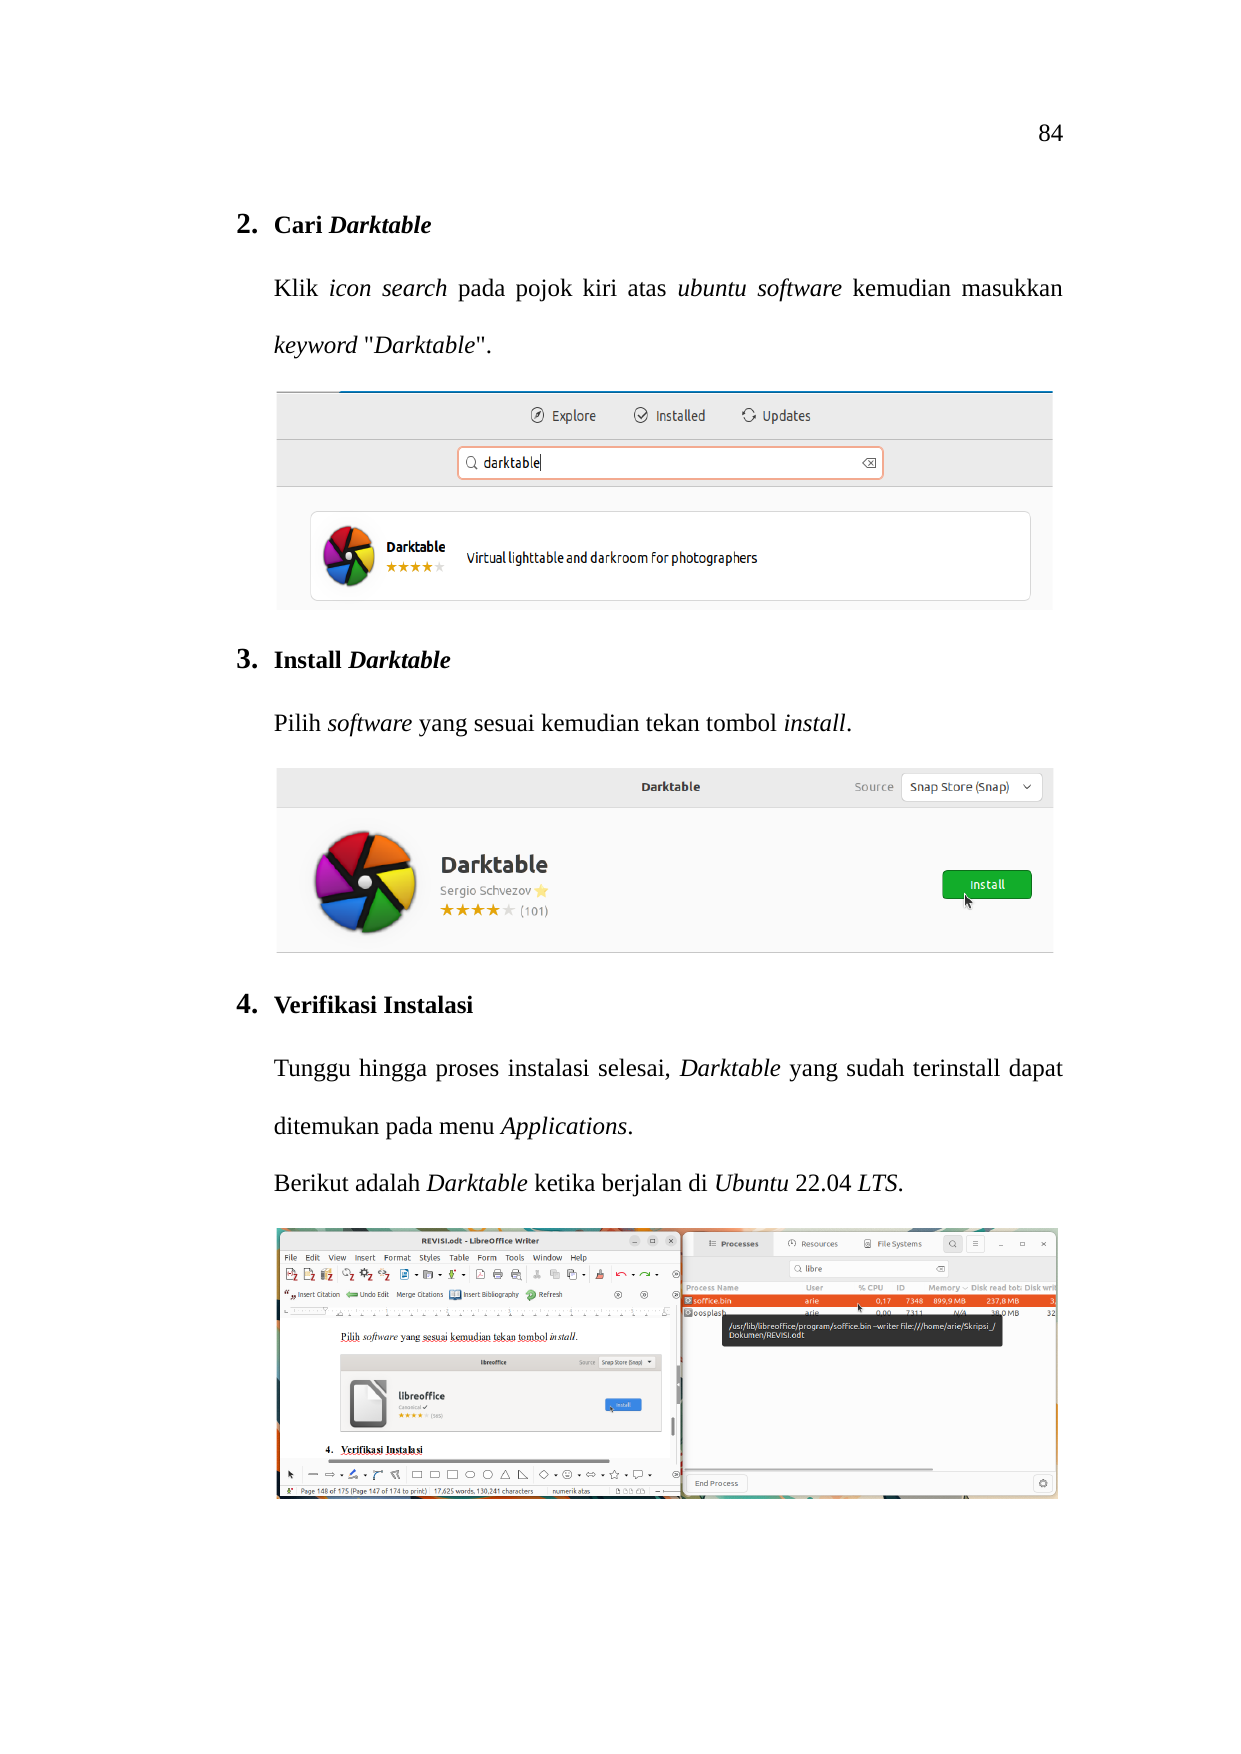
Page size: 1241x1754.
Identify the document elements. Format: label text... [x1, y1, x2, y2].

picture [276, 768, 1054, 955]
list Berikut adalah Darktable ketika berjalan di Ubuntu 22.04 LTS. [236, 1168, 1063, 1197]
picture [276, 391, 1053, 610]
list Cari Darktable [236, 206, 1063, 239]
list Klik icon search pada pojok kiri atas ubuntu software kemudian masukkan keyword "Darktable". [236, 273, 1063, 359]
list Tunggu hingga proses instalasi selesai, Darktable yang sudah terinstall dapat ditemukan pada menu Applications. [236, 1053, 1063, 1139]
list Verifikasi Instalasi [236, 986, 1063, 1020]
picture [276, 1228, 1058, 1499]
list Install Darktable [236, 641, 1063, 675]
list Pilih software yang sesuai kemudian tekan tombol install. [236, 708, 1063, 737]
